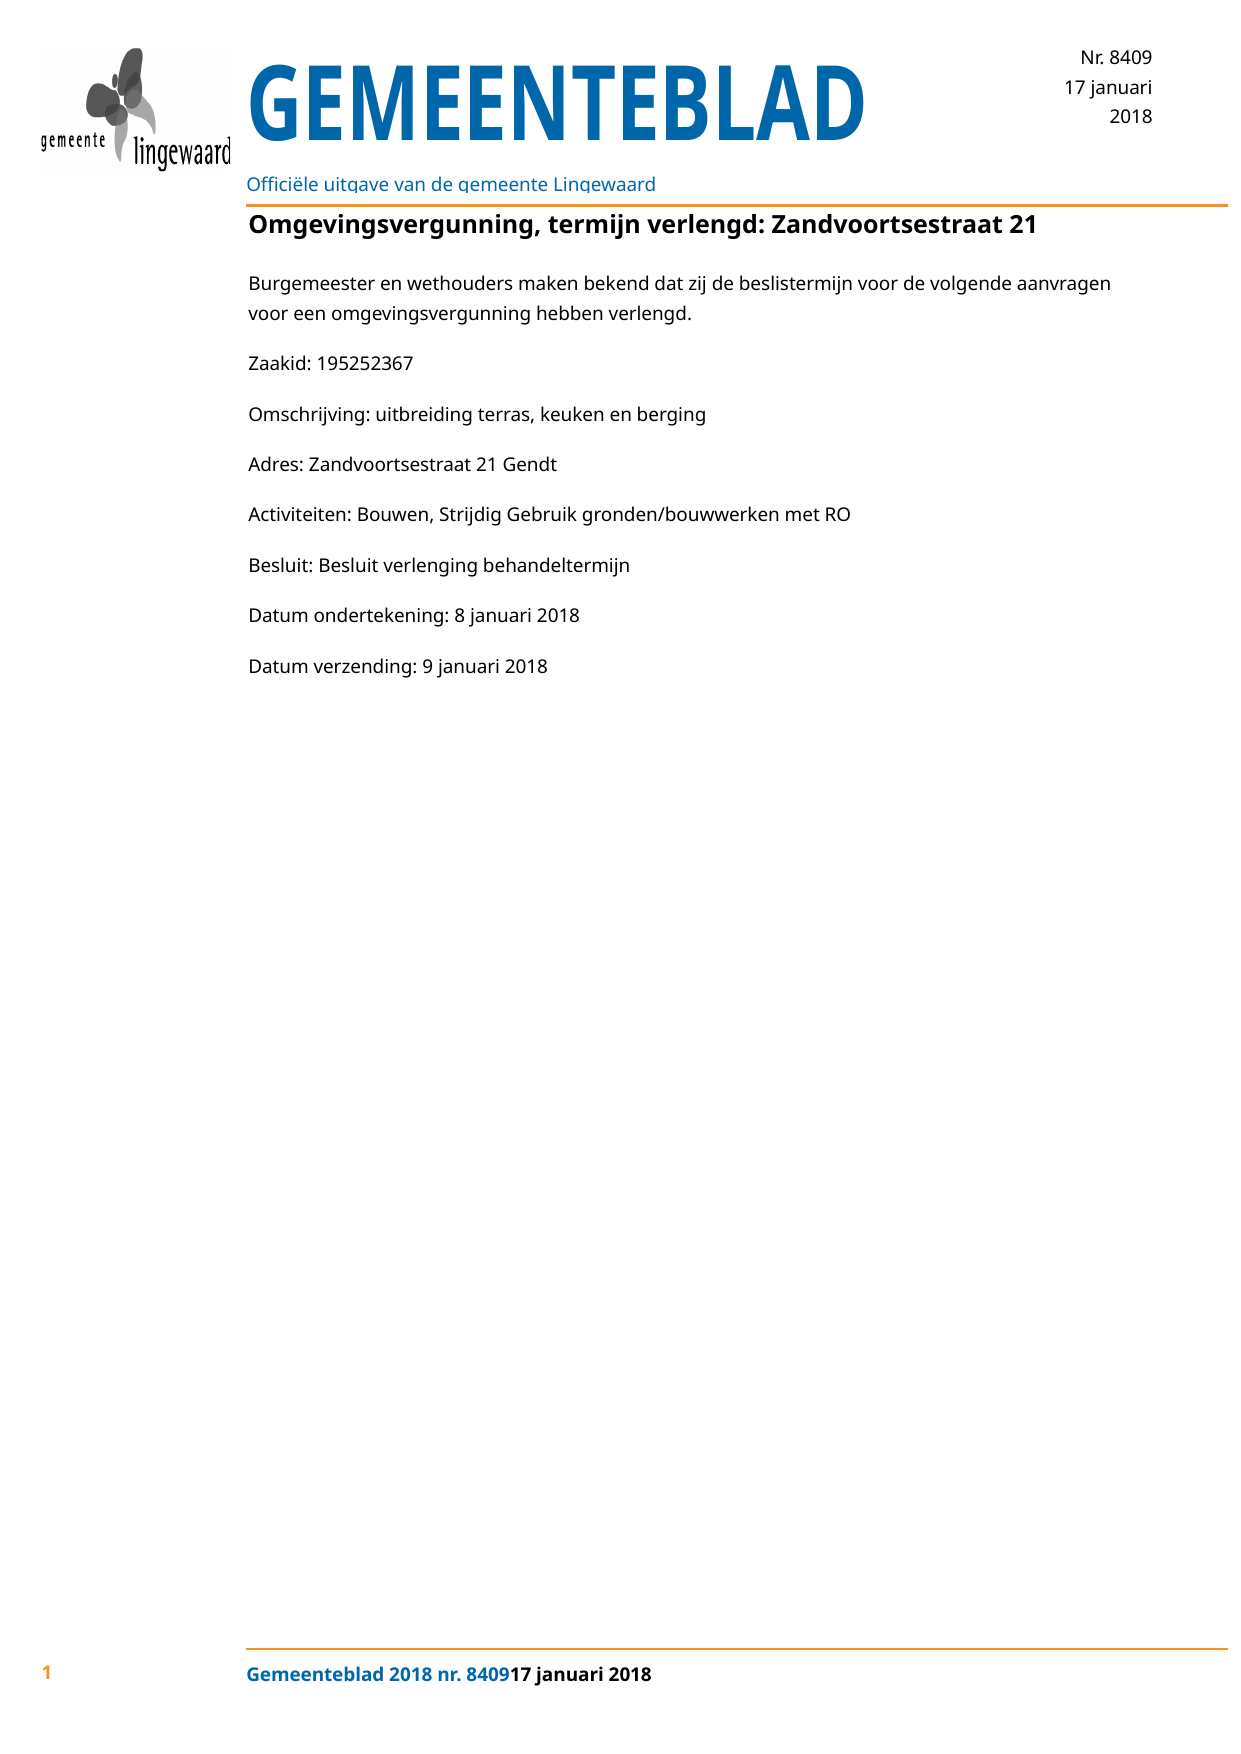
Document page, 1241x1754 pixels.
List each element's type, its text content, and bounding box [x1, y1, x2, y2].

text Burgemeester en wethouders maken bekend dat zij de beslistermijn voor de volgende aanvragen voor een omgevingsvergunning hebben verlengd. [248, 270, 1152, 326]
text Adres: Zandvoortsestraat 21 Gendt [248, 451, 1152, 477]
text Datum verzending: 9 januari 2018 [248, 653, 1152, 678]
text Omschrijving: uitbreiding terras, keuken en berging [248, 401, 1152, 426]
text Activiteiten: Bouwen, Strijdig Gebruik gronden/bouwwerken met RO [248, 502, 1152, 527]
text Datum ondertekening: 8 januari 2018 [248, 602, 1152, 628]
picture [41, 47, 231, 172]
text Besluit: Besluit verlenging behandeltermijn [248, 552, 1152, 578]
text Omgevingsvergunning, termijn verlengd: Zandvoortsestraat 21 [248, 207, 1152, 241]
text Zaakid: 195252367 [248, 350, 1152, 376]
